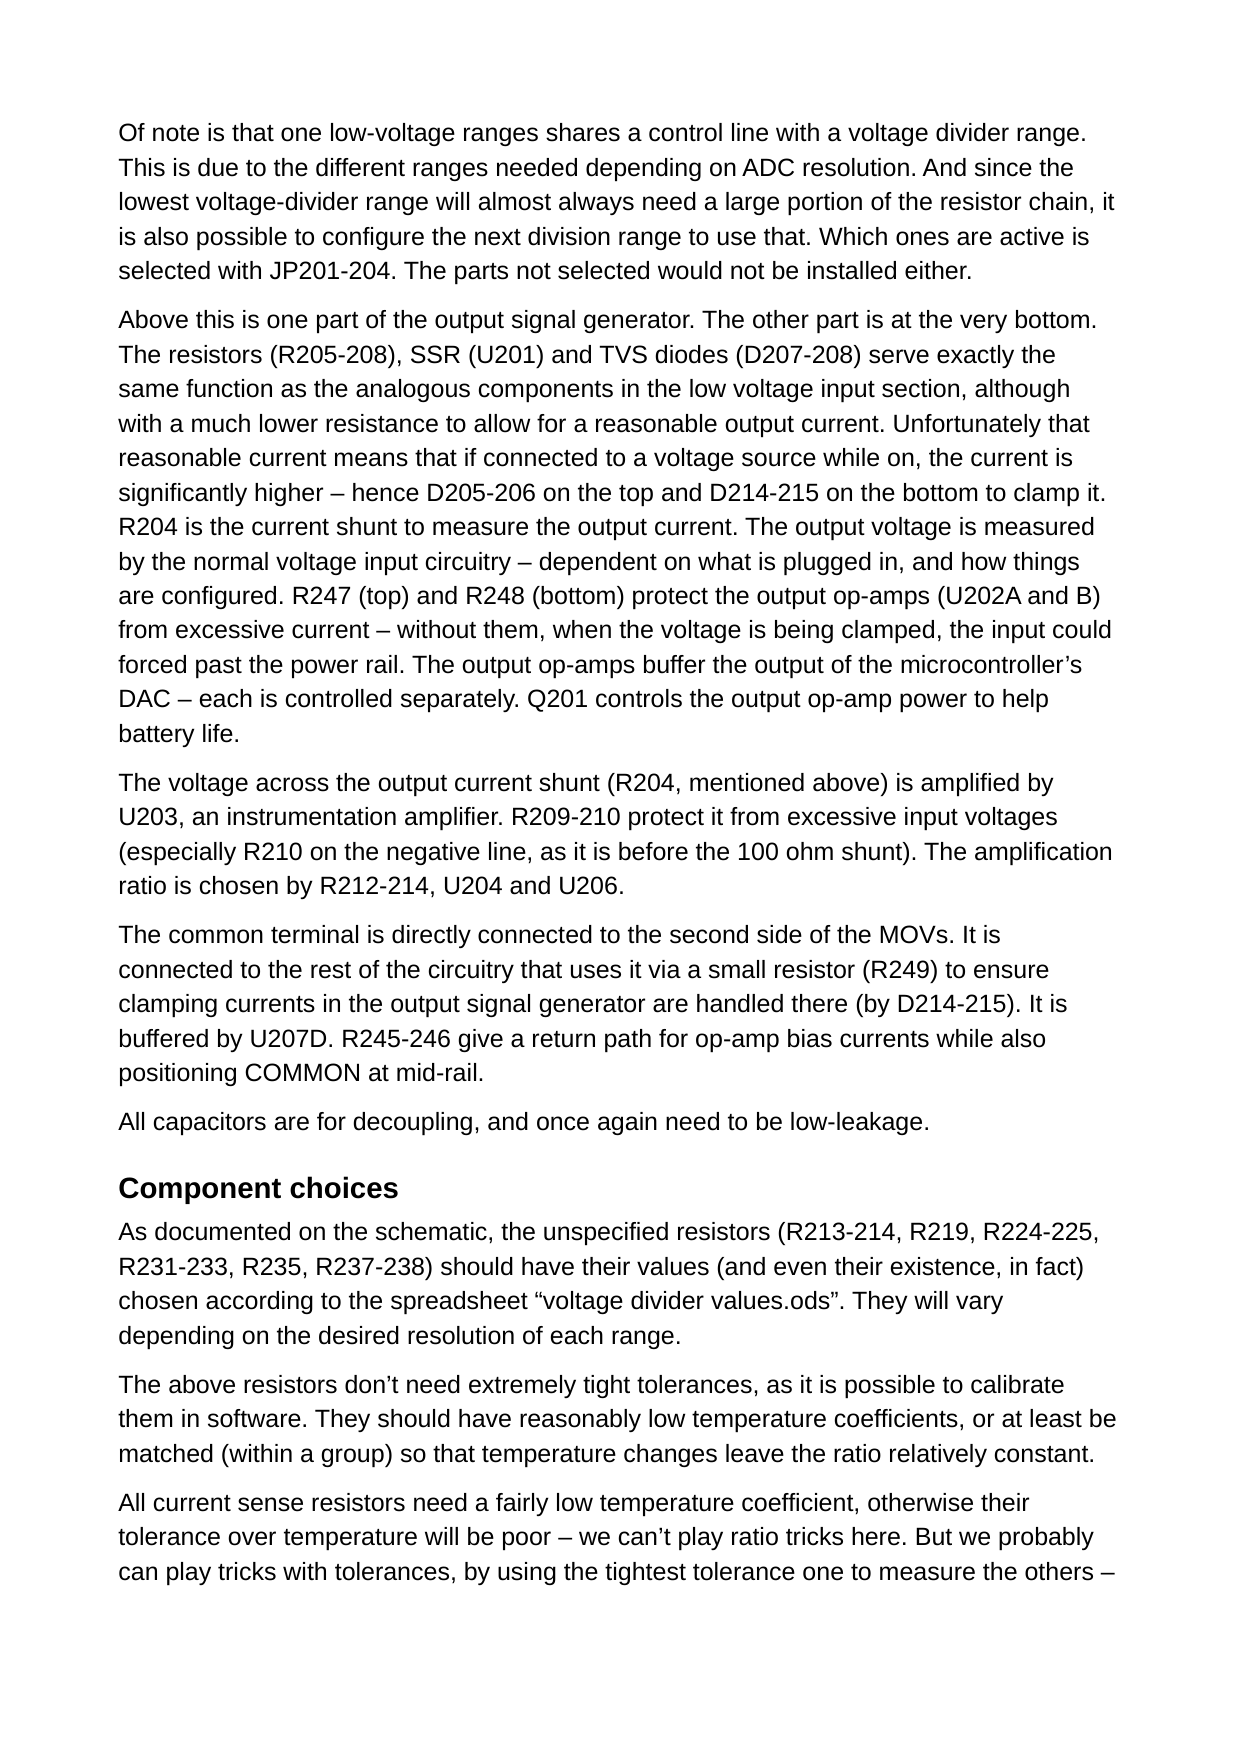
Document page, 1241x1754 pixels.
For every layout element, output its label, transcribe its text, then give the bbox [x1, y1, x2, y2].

text The voltage across the output current shunt (R204, mentioned above) is amplified by U203, an instrumentation amplifier. R209-210 protect it from excessive input voltages (especially R210 on the negative line, as it is before the 100 ohm shunt). The amplification ratio is chosen by R212-214, U204 and U206. [118, 768, 1122, 900]
text The common terminal is directly connected to the second side of the MOVs. It is connected to the rest of the circuitry that uses it via a small resistor (R249) to ensure clamping currents in the output signal generator are handled there (by D214-215). It is buffered by U207D. R245-246 give a return path for op-amp bias currents while also positioning COMMON at mid-rail. [118, 920, 1122, 1087]
text All current sense resistors need a fairly low temperature coefficient, otherwise their tolerance over temperature will be poor – we can’t play ratio tricks here. But we probably can play tricks with tolerances, by using the tightest tolerance one to measure the others – [118, 1488, 1122, 1586]
text Above this is one part of the output signal generator. The other part is at the very bottom. The resistors (R205-208), SSR (U201) and TVS diodes (D207-208) serve exactly the same function as the analogous components in the low voltage input section, although with a much lower resistance to allow for a reasonable output current. Unfortunately that reasonable current means that if connected to a voltage source while on, the current is significantly higher – hence D205-206 on the top and D214-215 on the bottom to clamp it. R204 is the current shunt to measure the output current. The output voltage is measured by the normal voltage input circuitry – dependent on what is plugged in, and how things are configured. R247 (top) and R248 (bottom) protect the output op-amps (U202A and B) from excessive current – without them, when the voltage is being clamped, the input could forced past the power rail. The output op-amps buffer the output of the microcontroller’s DAC – each is controlled separately. Q201 controls the output op-amp power to help battery life. [118, 305, 1122, 748]
text The above resistors don’t need extremely tight tolerances, as it is possible to calibrate them in software. They should have reasonably low temperature coefficients, or at least be matched (within a group) so that temperature changes leave the ratio relatively constant. [118, 1370, 1122, 1467]
subtitle Component choices [118, 1171, 1122, 1205]
text Of note is that one low-voltage ranges shares a control line with a voltage divider range. This is due to the different ranges needed depending on ADC resolution. And since the lowest voltage-divider range will almost always need a large portion of the resistor chain, it is also possible to configure the next division range to use that. Which ones are active is selected with JP201-204. The parts not selected would not be installed either. [118, 118, 1122, 285]
text All capacitors are for decoupling, and once again need to be low-leakage. [118, 1107, 1122, 1136]
text As documented on the schematic, the unspecified resistors (R213-214, R219, R224-225, R231-233, R235, R237-238) should have their values (and even their existence, in fact) chosen according to the spreadsheet “voltage divider values.ods”. They will vary depending on the desired resolution of each range. [118, 1217, 1122, 1349]
